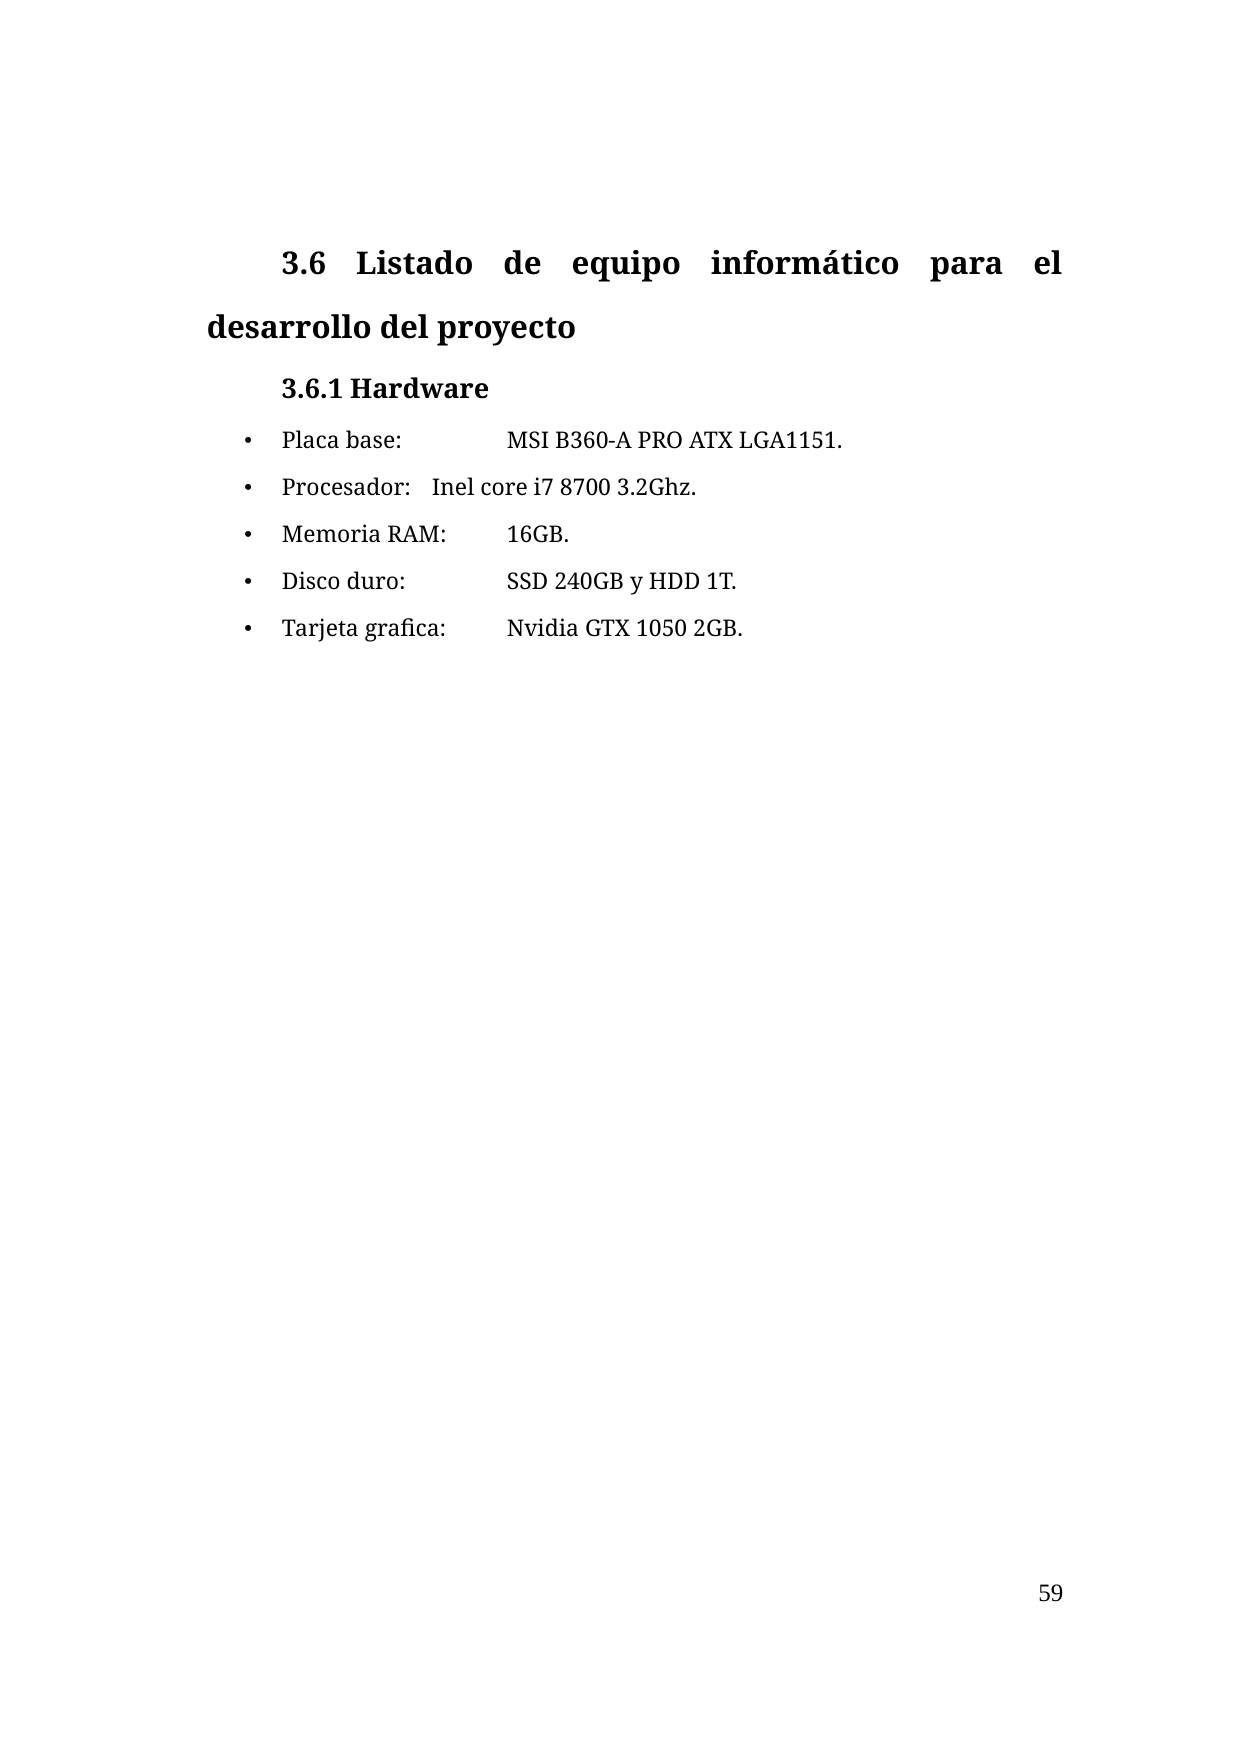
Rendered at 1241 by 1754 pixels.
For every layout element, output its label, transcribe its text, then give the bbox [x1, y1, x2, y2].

list Tarjeta grafica: Nvidia GTX 1050 2GB. [244, 612, 1063, 643]
list Memoria RAM: 16GB. [244, 518, 1063, 549]
list Procesador: Inel core i7 8700 3.2Ghz. [244, 471, 1063, 502]
text 3.6 Listado de equipo informático para el desarrollo del proyecto [207, 241, 1063, 348]
text 3.6.1 Hardware [207, 369, 1063, 406]
list Disco duro: SSD 240GB y HDD 1T. [244, 565, 1063, 596]
list Placa base: MSI B360-A PRO ATX LGA1151. [244, 424, 1063, 456]
